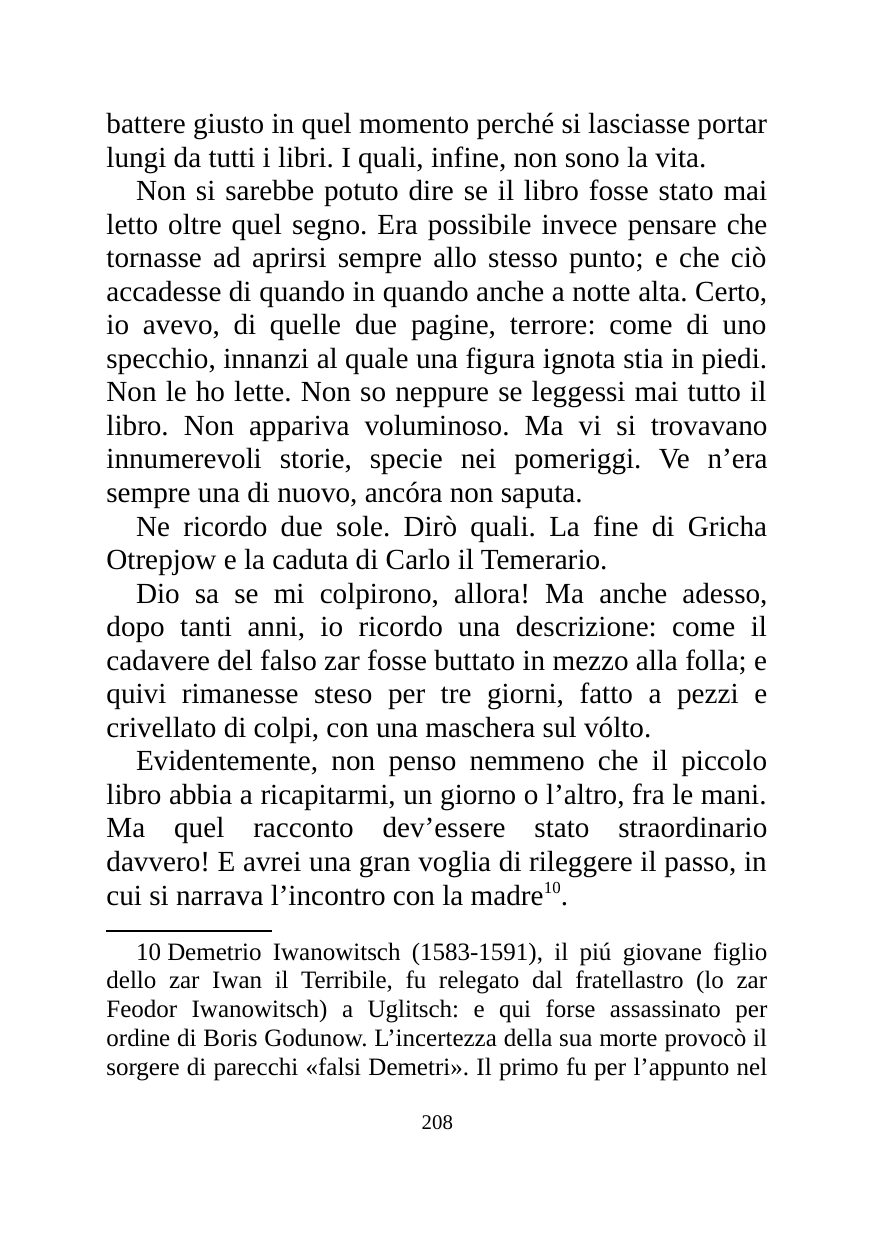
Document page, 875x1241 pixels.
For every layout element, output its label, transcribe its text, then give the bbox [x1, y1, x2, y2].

text Non si sarebbe potuto dire se il libro fosse stato mai letto oltre quel segno. Era possibile invece pensare che tornasse ad aprirsi sempre allo stesso punto; e che ciò accadesse di quando in quando anche a notte alta. Certo, io avevo, di quelle due pagine, terrore: come di uno specchio, innanzi al quale una figura ignota stia in piedi. Non le ho lette. Non so neppure se leggessi mai tutto il libro. Non appariva voluminoso. Ma vi si trovavano innumerevoli storie, specie nei pomeriggi. Ve n’era sempre una di nuovo, ancóra non saputa. [106, 173, 768, 509]
text Dio sa se mi colpirono, allora! Ma anche adesso, dopo tanti anni, io ricordo una descrizione: come il cadavere del falso zar fosse buttato in mezzo alla folla; e quivi rimanesse steso per tre giorni, fatto a pezzi e crivellato di colpi, con una maschera sul vólto. [106, 576, 768, 743]
text Ne ricordo due sole. Dirò quali. La fine di Gricha Otrepjow e la caduta di Carlo il Temerario. [106, 509, 768, 576]
text Demetrio Iwanowitsch (1583-1591), il piú giovane figlio dello zar Iwan il Terribile, fu relegato dal fratellastro (lo zar Feodor Iwanowitsch) a Uglitsch: e qui forse assassinato per ordine di Boris Godunow. L’incertezza della sua morte provocò il sorgere di parecchi «falsi Demetri». Il primo fu per l’appunto nel [106, 937, 768, 1080]
text battere giusto in quel momento perché si lasciasse portar lungi da tutti i libri. I quali, infine, non sono la vita. [106, 106, 768, 173]
text Evidentemente, non penso nemmeno che il piccolo libro abbia a ricapitarmi, un giorno o l’altro, fra le mani. Ma quel racconto dev’essere stato straordinario davvero! E avrei una gran voglia di rileggere il passo, in cui si narrava l’incontro con la madre. [106, 743, 768, 911]
